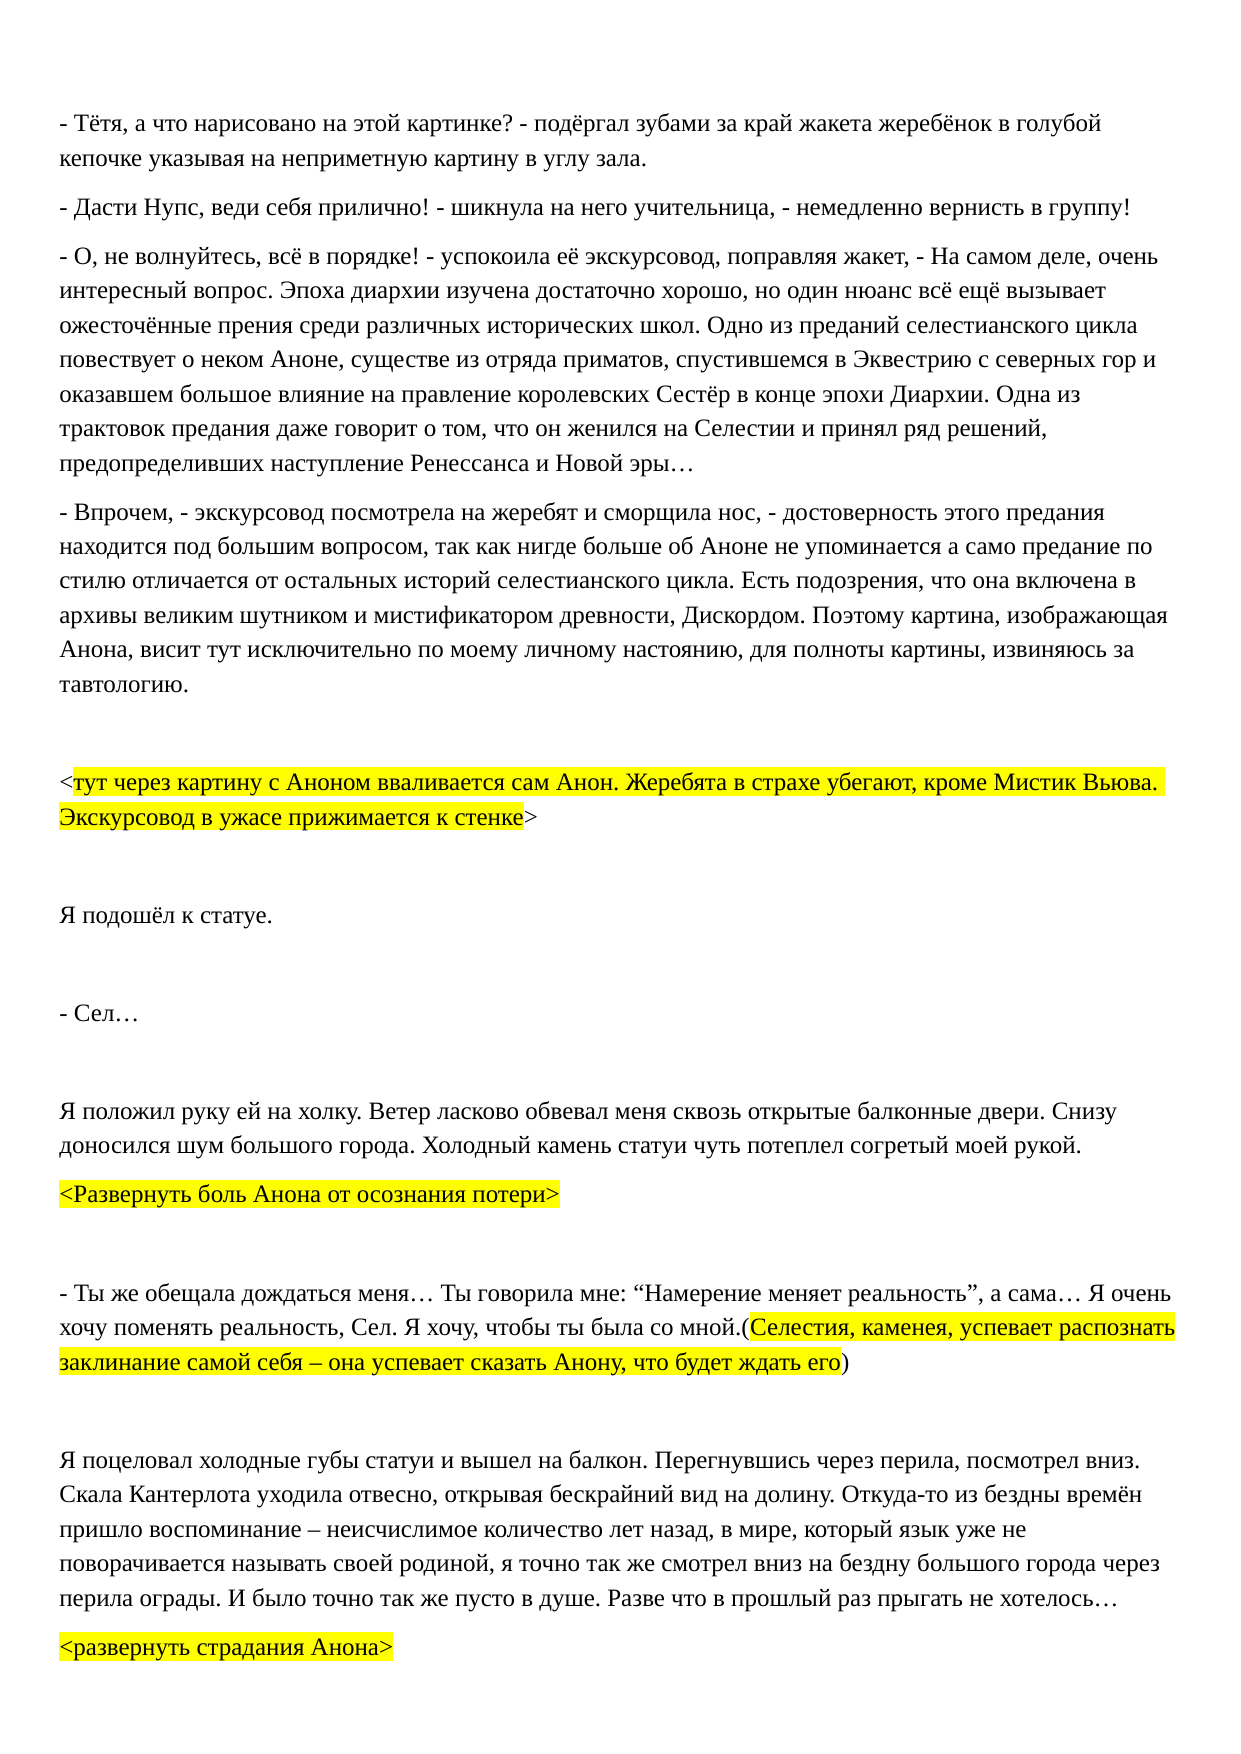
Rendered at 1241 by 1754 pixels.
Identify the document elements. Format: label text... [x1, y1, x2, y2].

text - Сел… [59, 998, 1181, 1027]
text <развернуть страдания Анона> [59, 1632, 1181, 1661]
text - Тётя, а что нарисовано на этой картинке? - подёргал зубами за край жакета жеребёнок в голубой кепочке указывая на неприметную картину в углу зала. [59, 108, 1181, 171]
text - Ты же обещала дождаться меня… Ты говорила мне: “Намерение меняет реальность”, а сама… Я очень хочу поменять реальность, Сел. Я хочу, чтобы ты была со мной.(Селестия, каменея, успевает распознать заклинание самой себя – она успевает сказать Анону, что будет ждать его) [59, 1278, 1181, 1375]
text - О, не волнуйтесь, всё в порядке! - успокоила её экскурсовод, поправляя жакет, - На самом деле, очень интересный вопрос. Эпоха диархии изучена достаточно хорошо, но один нюанс всё ещё вызывает ожесточённые прения среди различных исторических школ. Одно из преданий селестианского цикла повествует о неком Аноне, существе из отряда приматов, спустившемся в Эквестрию с северных гор и оказавшем большое влияние на правление королевских Сестёр в конце эпохи Диархии. Одна из трактовок предания даже говорит о том, что он женился на Селестии и принял ряд решений, предопределивших наступление Ренессанса и Новой эры… [59, 241, 1181, 476]
text Я подошёл к статуе. [59, 900, 1181, 928]
text - Дасти Нупс, веди себя прилично! - шикнула на него учительница, - немедленно вернисть в группу! [59, 192, 1181, 220]
text - Впрочем, - экскурсовод посмотрела на жеребят и сморщила нос, - достоверность этого предания находится под большим вопросом, так как нигде больше об Аноне не упоминается а само предание по стилю отличается от остальных историй селестианского цикла. Есть подозрения, что она включена в архивы великим шутником и мистификатором древности, Дискордом. Поэтому картина, изображающая Анона, висит тут исключительно по моему личному настоянию, для полноты картины, извиняюсь за тавтологию. [59, 497, 1181, 698]
text Я поцеловал холодные губы статуи и вышел на балкон. Перегнувшись через перила, посмотрел вниз. Скала Кантерлота уходила отвесно, открывая бескрайний вид на долину. Откуда-то из бездны времён пришло воспоминание – неисчислимое количество лет назад, в мире, который язык уже не поворачивается называть своей родиной, я точно так же смотрел вниз на бездну большого города через перила ограды. И было точно так же пусто в душе. Разве что в прошлый раз прыгать не хотелось… [59, 1445, 1181, 1611]
text <Развернуть боль Анона от осознания потери> [59, 1179, 1181, 1208]
text <тут через картину с Аноном вваливается сам Анон. Жеребята в страхе убегают, кроме Мистик Вьюва. Экскурсовод в ужасе прижимается к стенке> [59, 767, 1181, 830]
text Я положил руку ей на холку. Ветер ласково обвевал меня сквозь открытые балконные двери. Снизу доносился шум большого города. Холодный камень статуи чуть потеплел согретый моей рукой. [59, 1096, 1181, 1159]
